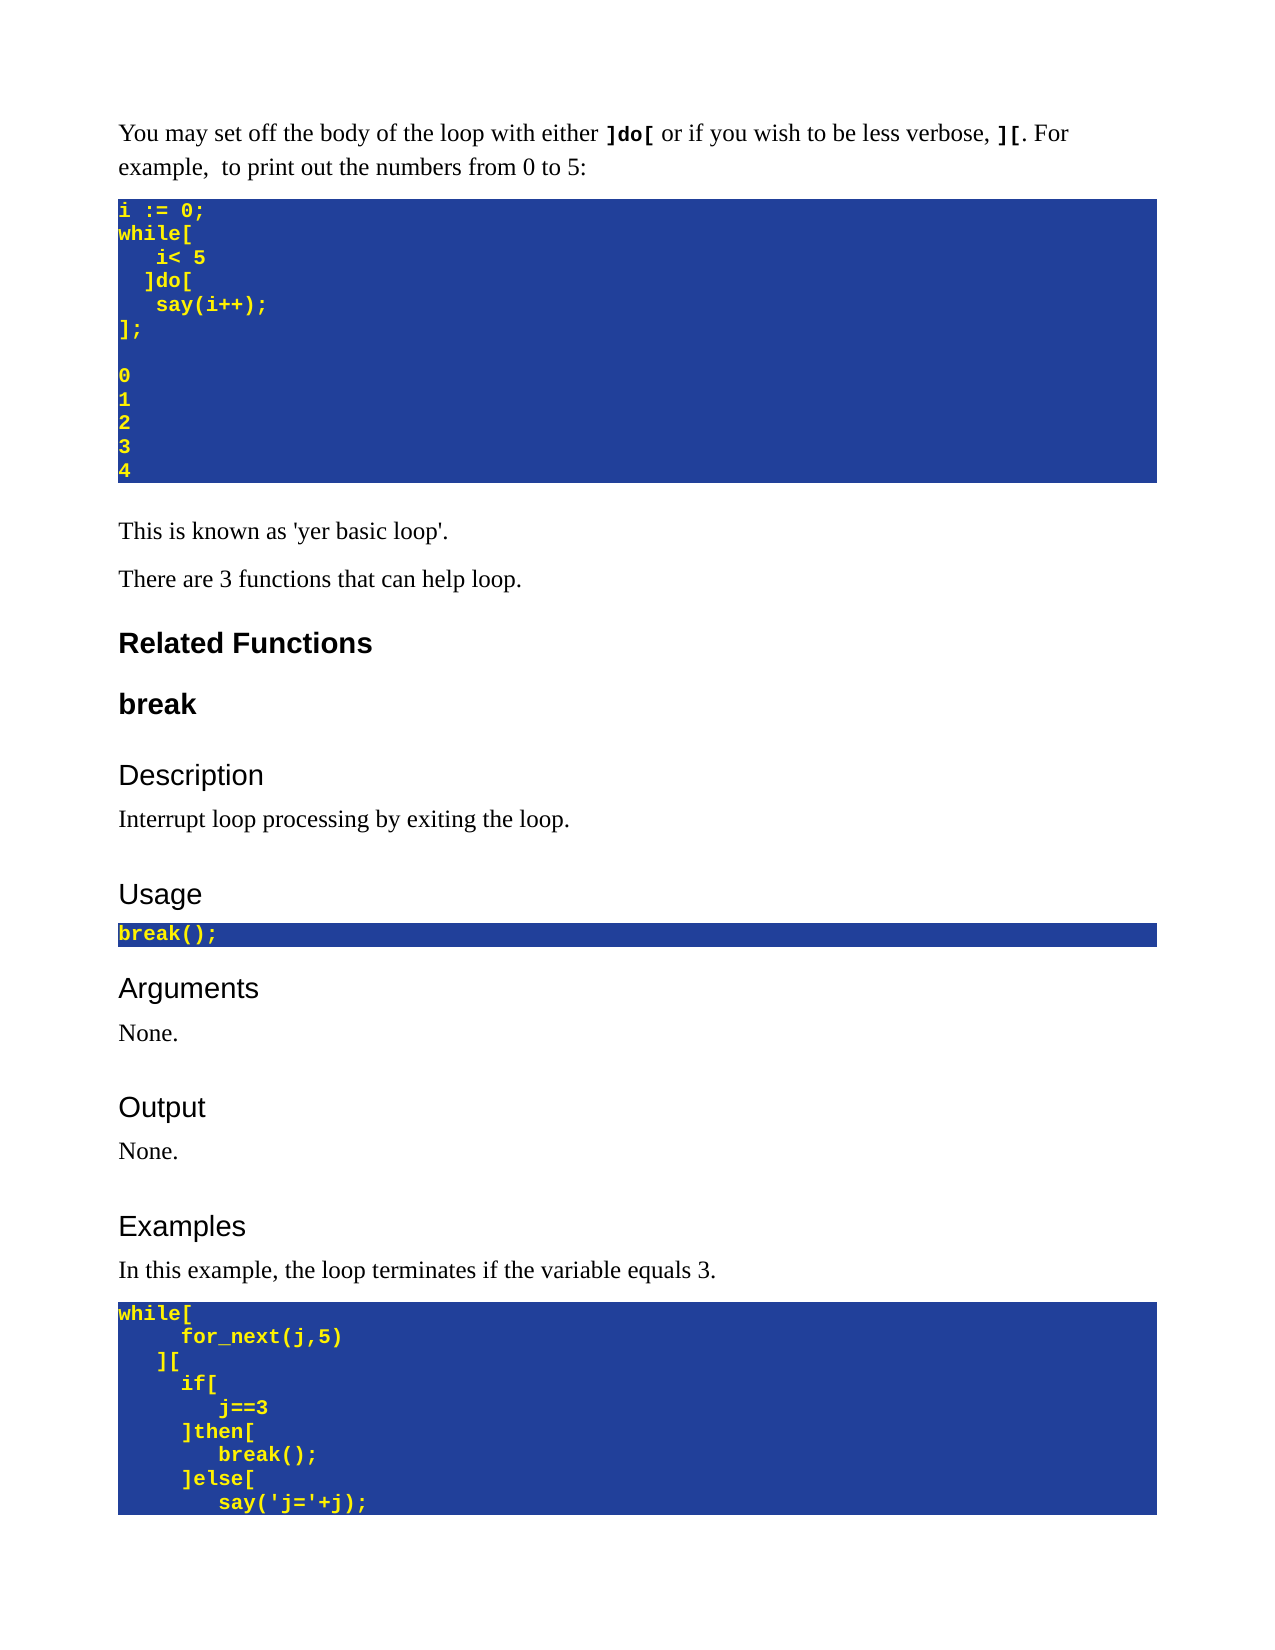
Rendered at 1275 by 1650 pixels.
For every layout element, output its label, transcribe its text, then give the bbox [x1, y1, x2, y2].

text while[ [118, 223, 1157, 247]
text i := 0; [118, 199, 1157, 223]
subtitle Description [118, 758, 1157, 792]
text This is known as 'yer basic loop'. [118, 483, 1157, 545]
text ]do[ [118, 271, 1157, 294]
subtitle Examples [118, 1209, 1157, 1242]
text j==3 [118, 1397, 1157, 1421]
text 1 [118, 389, 1157, 412]
subtitle Usage [118, 877, 1157, 910]
text 0 [118, 365, 1157, 389]
text 3 [118, 436, 1157, 460]
text Interrupt loop processing by exiting the loop. [118, 804, 1157, 833]
subtitle break [118, 687, 1157, 721]
text ]then[ [118, 1421, 1157, 1444]
subtitle Output [118, 1090, 1157, 1124]
text None. [118, 1018, 1157, 1046]
text break(); [118, 923, 1157, 947]
text if[ [118, 1373, 1157, 1397]
text 2 [118, 412, 1157, 436]
text There are 3 functions that can help loop. [118, 564, 1157, 593]
text say(i++); [118, 294, 1157, 318]
text i< 5 [118, 247, 1157, 271]
text ]; [118, 318, 1157, 341]
subtitle Related Functions [118, 626, 1157, 660]
text break(); [118, 1444, 1157, 1468]
text ]else[ [118, 1468, 1157, 1492]
text while[ [118, 1302, 1157, 1326]
text You may set off the body of the loop with either ]do[ or if you wish to be less verbose, ][. For example, to print out the numbers from 0 to 5: [118, 118, 1157, 181]
text None. [118, 1136, 1157, 1165]
text say('j='+j); [118, 1492, 1157, 1515]
text for_next(j,5) [118, 1326, 1157, 1350]
text In this example, the loop terminates if the variable equals 3. [118, 1255, 1157, 1284]
subtitle Arguments [118, 972, 1157, 1005]
text ][ [118, 1350, 1157, 1373]
text 4 [118, 460, 1157, 483]
